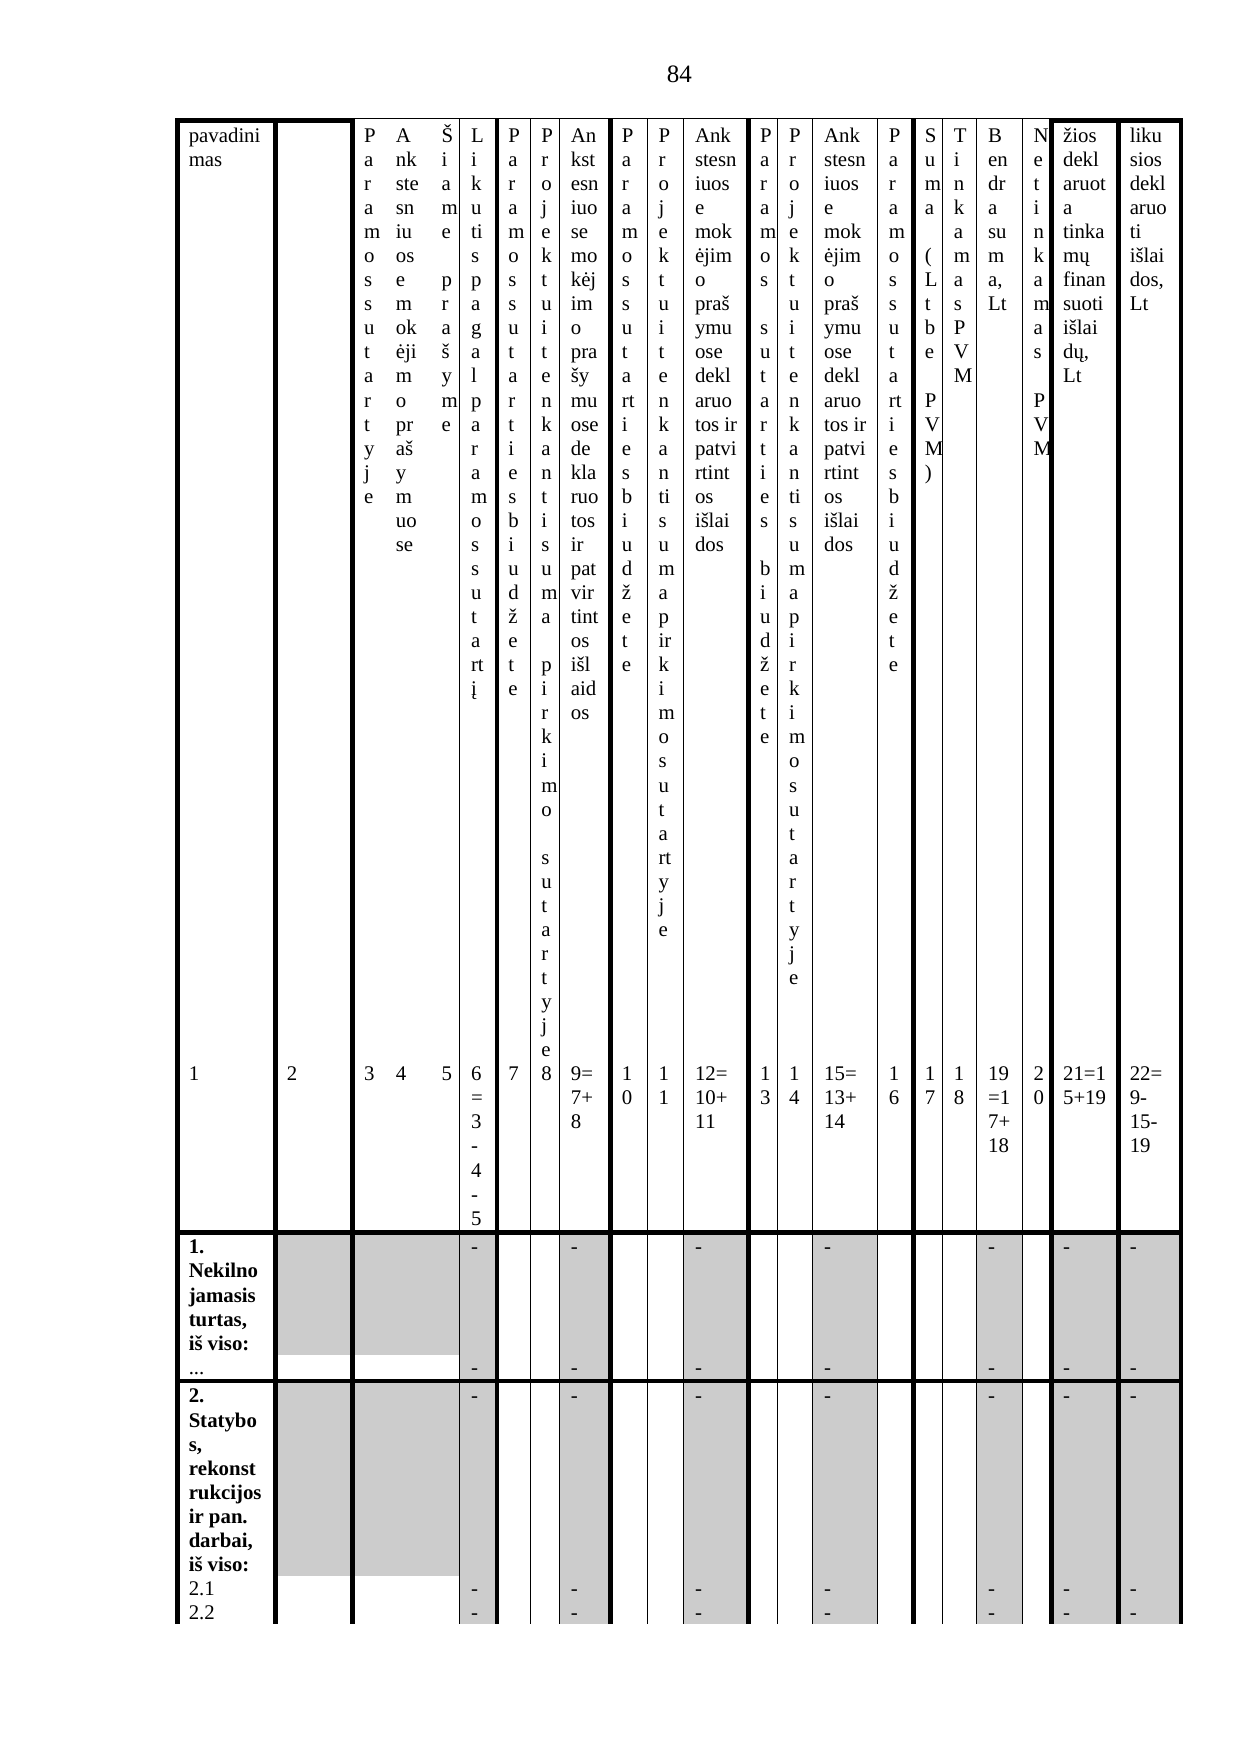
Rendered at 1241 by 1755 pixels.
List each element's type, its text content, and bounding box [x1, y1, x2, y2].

table_cell - [813, 1383, 877, 1576]
table_cell Suma (Lt be PVM) [916, 119, 942, 1061]
table_cell 8 [531, 1061, 559, 1230]
table_cell [943, 1600, 976, 1624]
table_cell [751, 1355, 777, 1379]
table_cell 7 [499, 1061, 530, 1230]
table_header likusios deklaruoti išlaidos, Lt [1121, 123, 1179, 1061]
table_cell 10 [613, 1061, 647, 1230]
table_cell [430, 1383, 459, 1576]
table_header žios deklaruota tinkamų finansuoti išlaidų, Lt [1054, 123, 1116, 1061]
table_cell [778, 1355, 812, 1379]
table_cell - [813, 1576, 877, 1600]
table_cell [499, 1235, 530, 1355]
table_cell - [977, 1235, 1022, 1355]
table_cell [613, 1235, 647, 1355]
table_cell - [1054, 1576, 1116, 1600]
table_cell [499, 1355, 530, 1379]
table_cell [613, 1383, 647, 1576]
table_cell 21=15+19 [1054, 1061, 1116, 1230]
table_cell - [684, 1355, 746, 1379]
table_cell [531, 1576, 559, 1600]
table_cell [613, 1600, 647, 1624]
table_cell - [977, 1383, 1022, 1576]
table_cell Paramos sutarties biudžete [613, 119, 647, 1061]
table_cell - [1054, 1600, 1116, 1624]
table_cell Tinkamas PVM [943, 119, 976, 1061]
table_cell [278, 1355, 350, 1379]
table_cell Projektui tenkanti suma pirkimo sutartyje [778, 119, 812, 1061]
table_cell - [1054, 1235, 1116, 1355]
table_cell - [560, 1383, 608, 1576]
table_cell [278, 1600, 350, 1624]
table_cell - [1121, 1600, 1179, 1624]
table_cell [384, 1383, 430, 1576]
table_cell [778, 1576, 812, 1600]
table_cell [1023, 1355, 1049, 1379]
table_cell 4 [384, 1061, 430, 1230]
table_cell 15=13+14 [813, 1061, 877, 1230]
table_cell Netinkamas PVM [1023, 119, 1049, 1061]
table_cell - [977, 1355, 1022, 1379]
table_cell - [460, 1600, 495, 1624]
table_cell Ankstesniuose mokėjimo prašymuose deklaruotos ir patvirtintos išlaidos [813, 119, 877, 1061]
table_cell [916, 1355, 942, 1379]
table_cell Likutis pagal paramos sutartį [460, 119, 495, 1061]
table_cell Paramos sutarties biudžete [878, 119, 911, 1061]
table_cell - [1121, 1235, 1179, 1355]
table_cell 17 [916, 1061, 942, 1230]
table_cell - [977, 1600, 1022, 1624]
table_cell [613, 1576, 647, 1600]
table_cell [499, 1600, 530, 1624]
table_cell - [1121, 1383, 1179, 1576]
table_cell [355, 1576, 384, 1600]
table_cell 2 [278, 1061, 350, 1230]
table_cell [278, 1576, 350, 1600]
table_cell ... [180, 1355, 273, 1379]
table_cell [430, 1235, 459, 1355]
table_cell [384, 1576, 430, 1600]
table_cell [648, 1355, 683, 1379]
table_cell [531, 1600, 559, 1624]
table_cell 14 [778, 1061, 812, 1230]
table_cell 11 [648, 1061, 683, 1230]
table_cell [613, 1355, 647, 1379]
table_cell [751, 1576, 777, 1600]
table_cell 5 [430, 1061, 459, 1230]
table_cell - [560, 1600, 608, 1624]
table_cell 20 [1023, 1061, 1049, 1230]
table_cell 1. Nekilnojamasis turtas, iš viso: [180, 1235, 273, 1355]
table_cell [384, 1600, 430, 1624]
table_cell - [684, 1600, 746, 1624]
table_cell 9=7+8 [560, 1061, 608, 1230]
table_cell [355, 1235, 384, 1355]
table_cell [355, 1383, 384, 1576]
table_cell - [684, 1235, 746, 1355]
table_cell [916, 1600, 942, 1624]
table_header [278, 123, 350, 1061]
table_cell [943, 1576, 976, 1600]
table_cell Ankstesniuose mokėjimo prašymuose [384, 119, 430, 1061]
table_cell [916, 1235, 942, 1355]
table_cell [878, 1355, 911, 1379]
table_cell - [813, 1600, 877, 1624]
table_cell Bendra suma, Lt [977, 119, 1022, 1061]
table_cell 16 [878, 1061, 911, 1230]
table_cell [943, 1235, 976, 1355]
table_cell Ankstesniuose mokėjimo prašymuose deklaruotos ir patvirtintos išlaidos [684, 119, 746, 1061]
table_cell - [460, 1355, 495, 1379]
table_cell [751, 1600, 777, 1624]
table_cell [499, 1576, 530, 1600]
table_cell [384, 1355, 430, 1379]
table_cell [878, 1576, 911, 1600]
table_cell - [1054, 1383, 1116, 1576]
table_cell - [684, 1576, 746, 1600]
table_cell [648, 1576, 683, 1600]
table_cell 1 [180, 1061, 273, 1230]
table_cell [1023, 1600, 1049, 1624]
table_cell [943, 1383, 976, 1576]
table_cell [943, 1355, 976, 1379]
table_cell [531, 1355, 559, 1379]
table_cell - [460, 1383, 495, 1576]
table_cell [878, 1383, 911, 1576]
table_cell - [460, 1235, 495, 1355]
table_cell Šiame prašyme [430, 119, 459, 1061]
table_cell [778, 1235, 812, 1355]
table_cell [278, 1383, 350, 1576]
table_cell [878, 1600, 911, 1624]
table_cell 22=9-15-19 [1121, 1061, 1179, 1230]
table_cell - [560, 1355, 608, 1379]
table_cell [430, 1600, 459, 1624]
table_cell [648, 1383, 683, 1576]
table_cell [916, 1383, 942, 1576]
table_cell [648, 1235, 683, 1355]
table_cell [355, 1600, 384, 1624]
table_cell 12=10+11 [684, 1061, 746, 1230]
table_cell Projektui tenkanti suma pirkimo sutartyje [531, 119, 559, 1061]
table_cell [1023, 1576, 1049, 1600]
table_cell - [460, 1576, 495, 1600]
table_cell [278, 1235, 350, 1355]
table_cell [531, 1383, 559, 1576]
table_cell - [1121, 1576, 1179, 1600]
table_cell - [813, 1235, 877, 1355]
table_cell [751, 1383, 777, 1576]
table_cell 2.1 [180, 1576, 273, 1600]
table_cell Paramos sutartyje [355, 119, 384, 1061]
table_cell [384, 1235, 430, 1355]
table_cell 3 [355, 1061, 384, 1230]
table_cell - [813, 1355, 877, 1379]
table_cell [916, 1576, 942, 1600]
table_cell 2.2 [180, 1600, 273, 1624]
table_cell Projektui tenkanti suma pirkimo sutartyje [648, 119, 683, 1061]
table_cell [878, 1235, 911, 1355]
table_cell - [977, 1576, 1022, 1600]
table_cell - [560, 1235, 608, 1355]
table_cell 18 [943, 1061, 976, 1230]
table_cell [778, 1600, 812, 1624]
table_cell [1023, 1383, 1049, 1576]
table_cell [499, 1383, 530, 1576]
table_cell [531, 1235, 559, 1355]
table_header pavadinimas [180, 123, 273, 1061]
table_cell 2. Statybos, rekonstrukcijos ir pan. darbai, iš viso: [180, 1383, 273, 1576]
table_cell 13 [751, 1061, 777, 1230]
table_cell - [684, 1383, 746, 1576]
table_cell [430, 1355, 459, 1379]
table_cell 19=17+18 [977, 1061, 1022, 1230]
table_cell - [1054, 1355, 1116, 1379]
table_cell [430, 1576, 459, 1600]
table_cell [648, 1600, 683, 1624]
table_cell [751, 1235, 777, 1355]
table_cell Paramos sutarties biudžete [499, 119, 530, 1061]
table_cell - [560, 1576, 608, 1600]
table_cell [355, 1355, 384, 1379]
table_cell [778, 1383, 812, 1576]
table_cell [1023, 1235, 1049, 1355]
table_cell Paramos sutarties biudžete [751, 119, 777, 1061]
table_cell - [1121, 1355, 1179, 1379]
table_cell 6=3-4-5 [460, 1061, 495, 1230]
table_cell Ankstesniuose mokėjimo prašymuose deklaruotos ir patvirtintos išlaidos [560, 119, 608, 1061]
